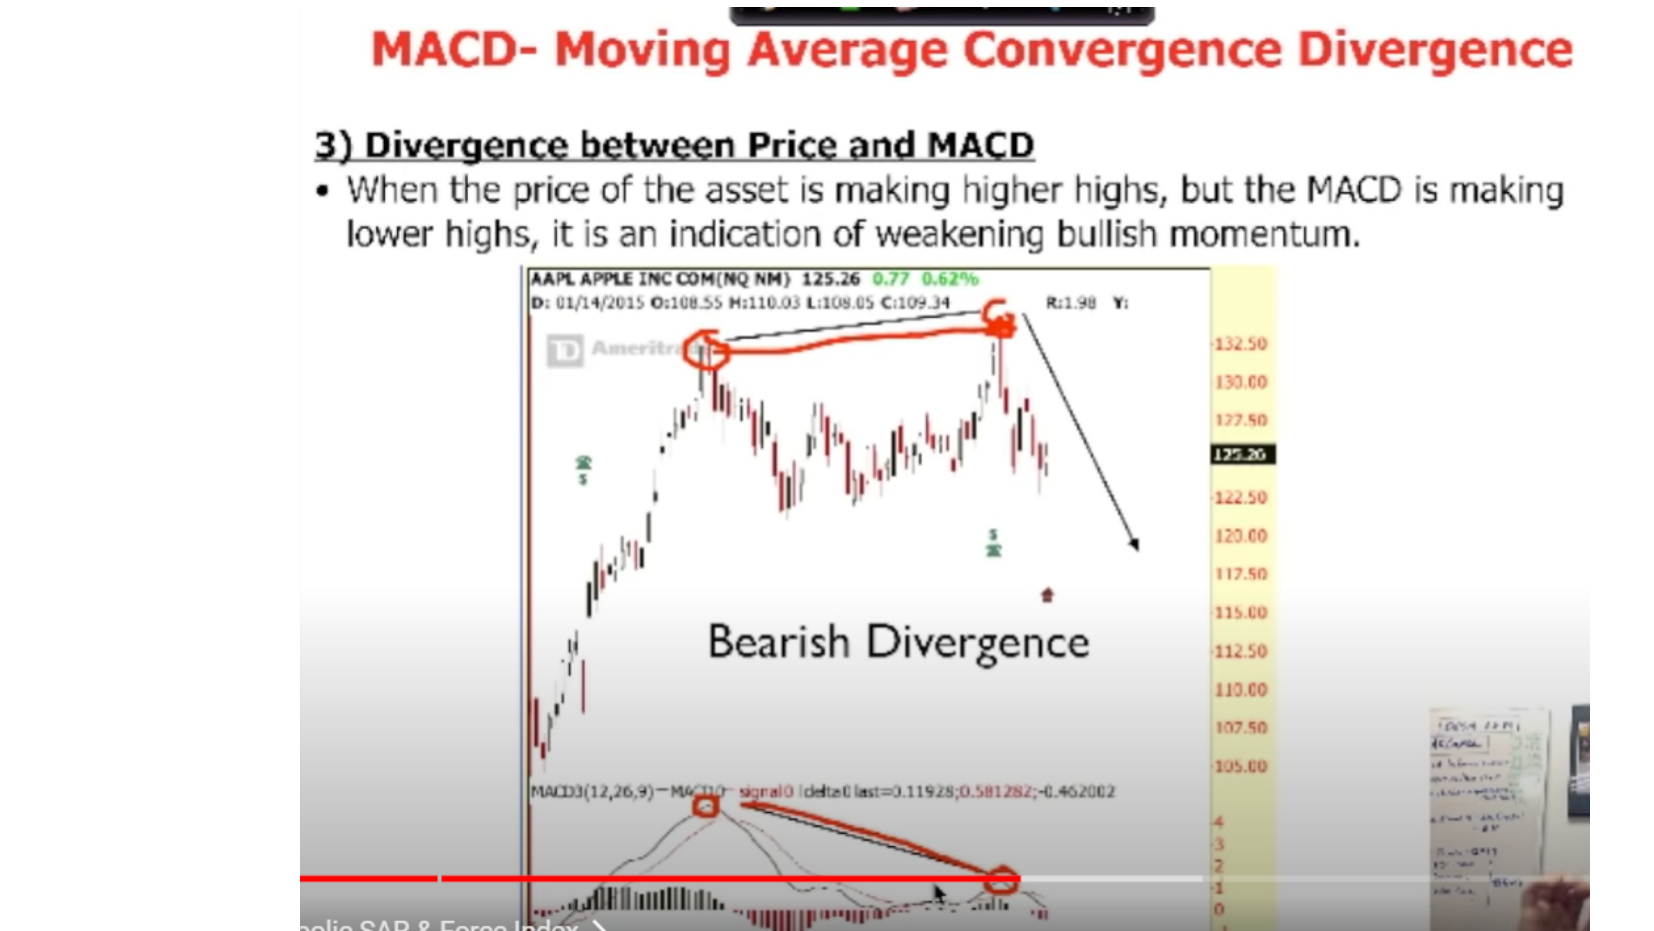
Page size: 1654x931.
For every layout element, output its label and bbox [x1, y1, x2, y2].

picture [300, 7, 1590, 931]
